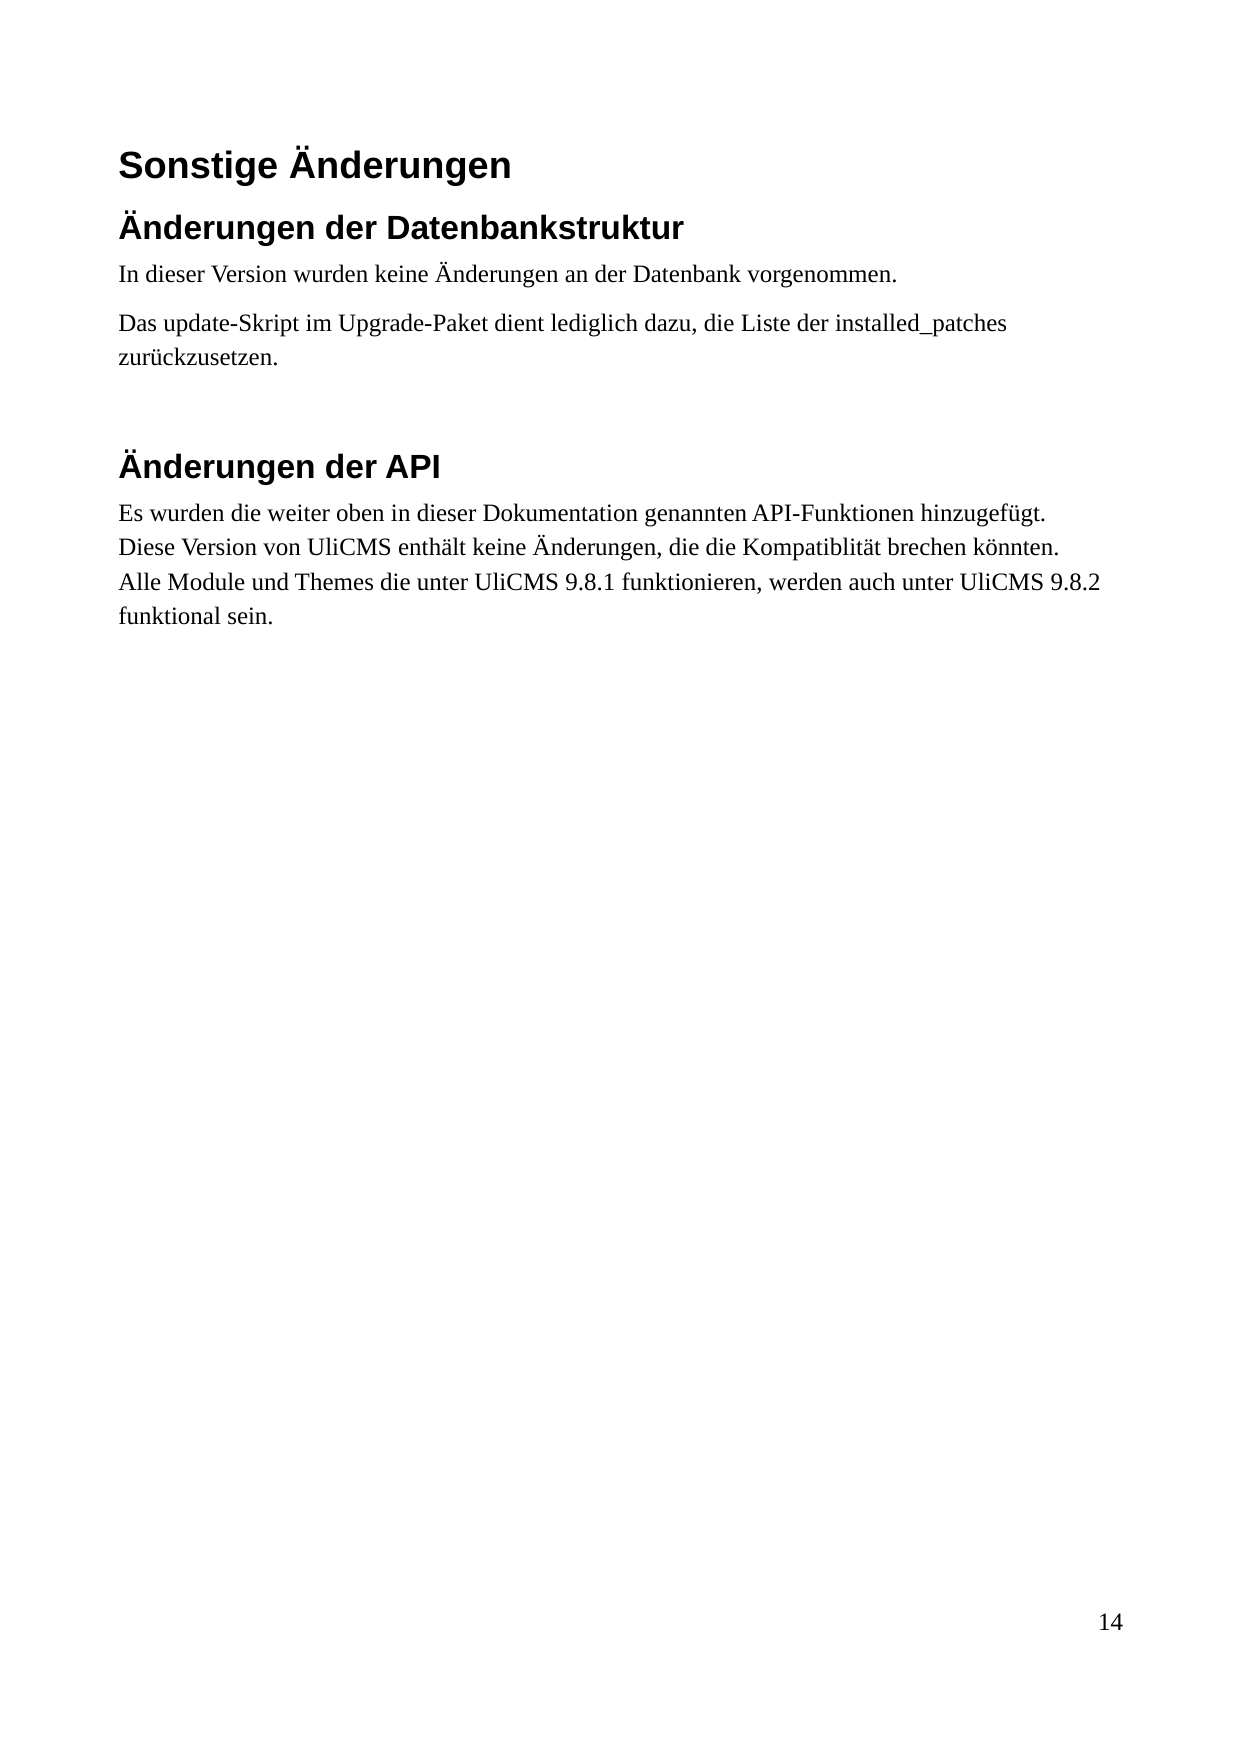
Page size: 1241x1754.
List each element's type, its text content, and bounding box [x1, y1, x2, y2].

subtitle Sonstige Änderungen [118, 143, 1123, 187]
text Das update-Skript im Upgrade-Paket dient lediglich dazu, die Liste der installed_patches zurückzusetzen. [118, 308, 1123, 371]
text In dieser Version wurden keine Änderungen an der Datenbank vorgenommen. [118, 259, 1123, 287]
text Es wurden die weiter oben in dieser Dokumentation genannten API-Funktionen hinzugefügt. Diese Version von UliCMS enthält keine Änderungen, die die Kompatiblität brechen könnten. Alle Module und Themes die unter UliCMS 9.8.1 funktionieren, werden auch unter UliCMS 9.8.2 funktional sein. [118, 498, 1123, 630]
subtitle Änderungen der Datenbankstruktur [118, 208, 1123, 246]
subtitle Änderungen der API [118, 447, 1123, 485]
